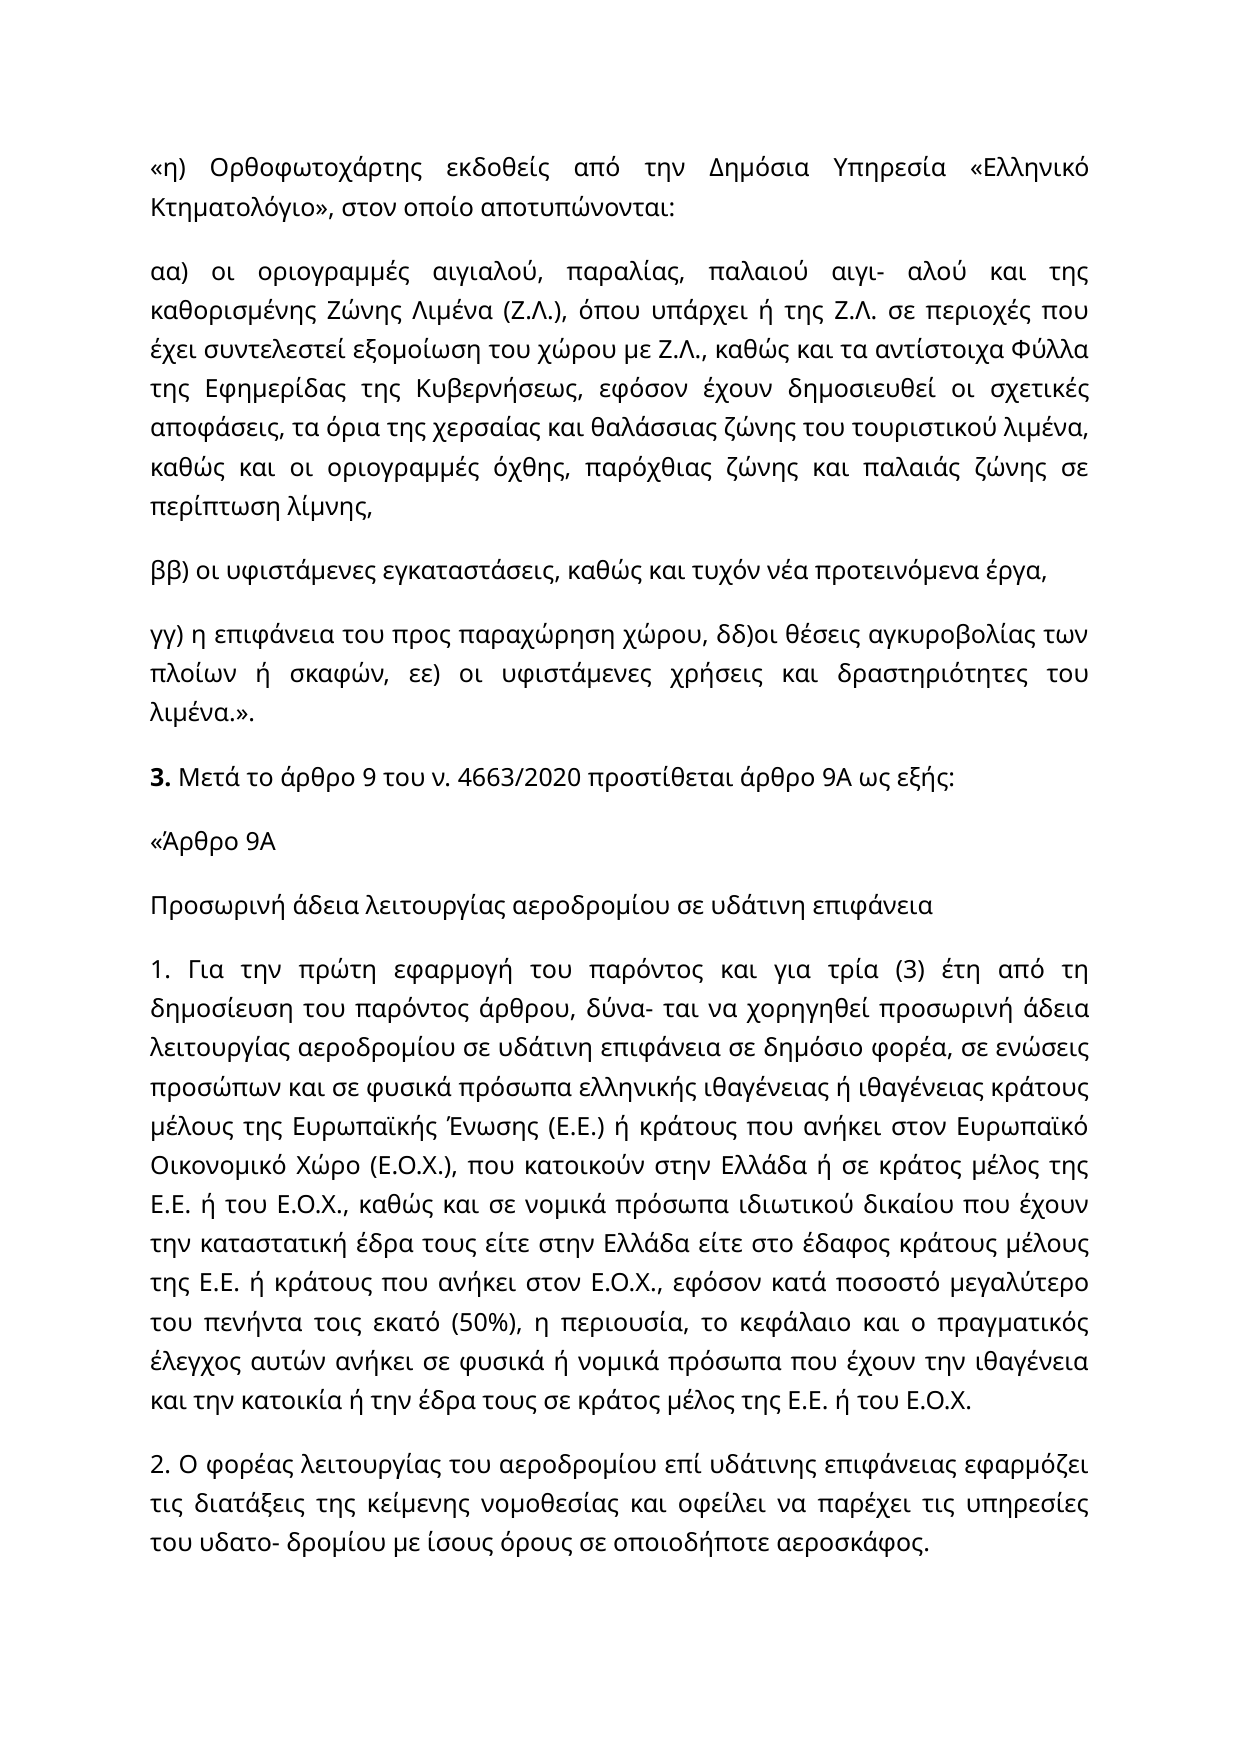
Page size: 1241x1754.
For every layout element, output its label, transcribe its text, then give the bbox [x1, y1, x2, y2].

text 1. Για την πρώτη εφαρμογή του παρόντος και για τρία (3) έτη από τη δημοσίευση του παρόντος άρθρου, δύνα- ται να χορηγηθεί προσωρινή άδεια λειτουργίας αεροδρομίου σε υδάτινη επιφάνεια σε δημόσιο φορέα, σε ενώσεις προσώπων και σε φυσικά πρόσωπα ελληνικής ιθαγένειας ή ιθαγένειας κράτους μέλους της Ευρωπαϊκής Ένωσης (Ε.Ε.) ή κράτους που ανήκει στον Ευρωπαϊκό Οικονομικό Χώρο (Ε.Ο.Χ.), που κατοικούν στην Ελλάδα ή σε κράτος μέλος της Ε.Ε. ή του Ε.Ο.Χ., καθώς και σε νομικά πρόσωπα ιδιωτικού δικαίου που έχουν την καταστατική έδρα τους είτε στην Ελλάδα είτε στο έδαφος κράτους μέλους της Ε.Ε. ή κράτους που ανήκει στον Ε.Ο.Χ., εφόσον κατά ποσοστό μεγαλύτερο του πενήντα τοις εκατό (50%), η περιουσία, το κεφάλαιο και ο πραγματικός έλεγχος αυτών ανήκει σε φυσικά ή νομικά πρόσωπα που έχουν την ιθαγένεια και την κατοικία ή την έδρα τους σε κράτος μέλος της Ε.Ε. ή του Ε.Ο.Χ. [150, 952, 1090, 1417]
text γγ) η επιφάνεια του προς παραχώρηση χώρου, δδ)οι θέσεις αγκυροβολίας των πλοίων ή σκαφών, εε) οι υφιστάμενες χρήσεις και δραστηριότητες του λιμένα.». [150, 617, 1090, 729]
text αα) οι οριογραμμές αιγιαλού, παραλίας, παλαιού αιγι- αλού και της καθορισμένης Ζώνης Λιμένα (Ζ.Λ.), όπου υπάρχει ή της Ζ.Λ. σε περιοχές που έχει συντελεστεί εξομοίωση του χώρου με Ζ.Λ., καθώς και τα αντίστοιχα Φύλλα της Εφημερίδας της Κυβερνήσεως, εφόσον έχουν δημοσιευθεί οι σχετικές αποφάσεις, τα όρια της χερσαίας και θαλάσσιας ζώνης του τουριστικού λιμένα, καθώς και οι οριογραμμές όχθης, παρόχθιας ζώνης και παλαιάς ζώνης σε περίπτωση λίμνης, [150, 253, 1090, 522]
text 3. Μετά το άρθρο 9 του ν. 4663/2020 προστίθεται άρθρο 9Α ως εξής: [150, 759, 1090, 793]
text ββ) οι υφιστάμενες εγκαταστάσεις, καθώς και τυχόν νέα προτεινόμενα έργα, [150, 552, 1090, 587]
text «Άρθρο 9Α [150, 823, 1090, 857]
text «η) Ορθοφωτοχάρτης εκδοθείς από την Δημόσια Υπηρεσία «Ελληνικό Κτηματολόγιο», στον οποίο αποτυπώνονται: [150, 150, 1090, 223]
text Προσωρινή άδεια λειτουργίας αεροδρομίου σε υδάτινη επιφάνεια [150, 887, 1090, 922]
text 2. Ο φορέας λειτουργίας του αεροδρομίου επί υδάτινης επιφάνειας εφαρμόζει τις διατάξεις της κείμενης νομοθεσίας και οφείλει να παρέχει τις υπηρεσίες του υδατο- δρομίου με ίσους όρους σε οποιοδήποτε αεροσκάφος. [150, 1447, 1090, 1559]
